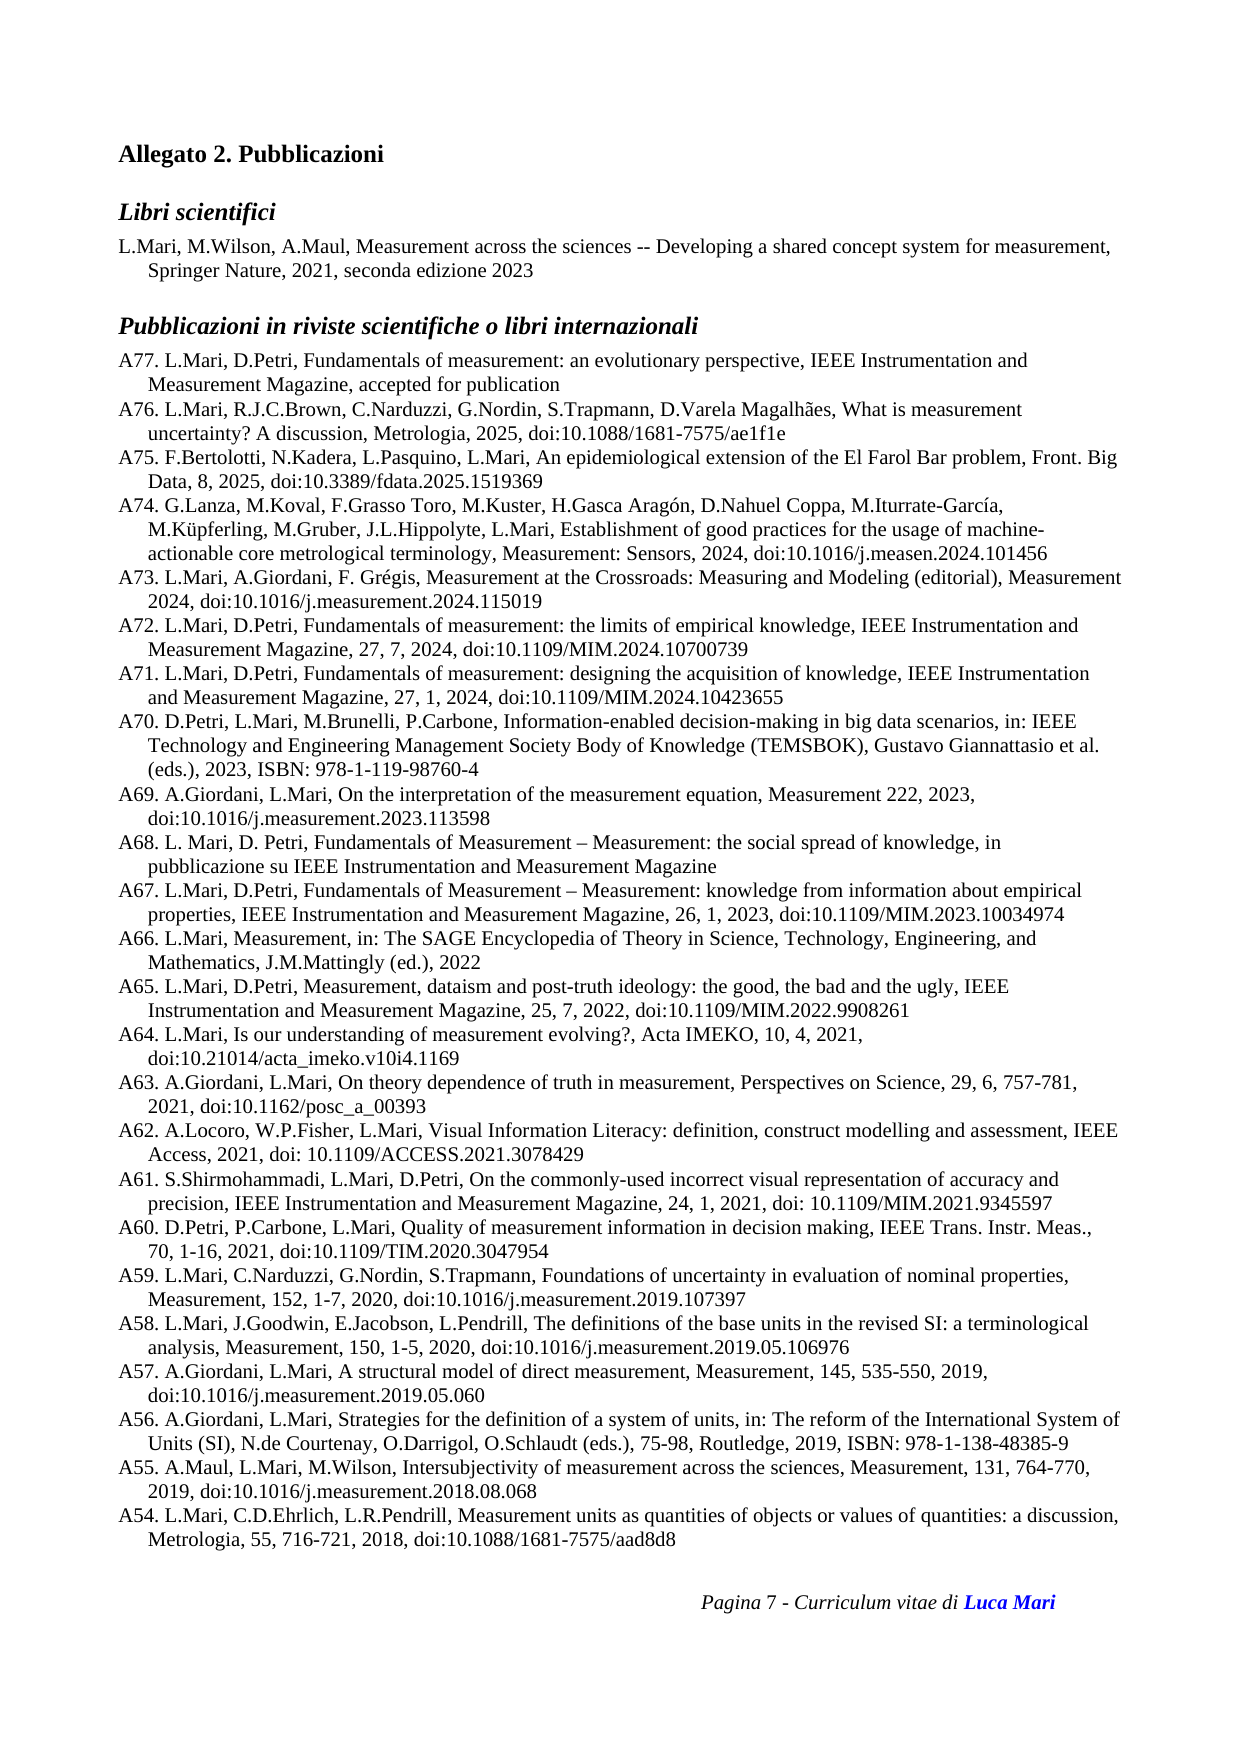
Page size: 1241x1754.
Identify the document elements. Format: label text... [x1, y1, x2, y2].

text A77. L.Mari, D.Petri, Fundamentals of measurement: an evolutionary perspective, IEEE Instrumentation and Measurement Magazine, accepted for publication [118, 348, 1122, 396]
subtitle Libri scientifici [118, 197, 1122, 226]
text L.Mari, M.Wilson, A.Maul, Measurement across the sciences -- Developing a shared concept system for measurement, Springer Nature, 2021, seconda edizione 2023 [118, 234, 1122, 282]
text A59. L.Mari, C.Narduzzi, G.Nordin, S.Trapmann, Foundations of uncertainty in evaluation of nominal properties, Measurement, 152, 1-7, 2020, doi:10.1016/j.measurement.2019.107397 [118, 1263, 1122, 1311]
text A54. L.Mari, C.D.Ehrlich, L.R.Pendrill, Measurement units as quantities of objects or values of quantities: a discussion, Metrologia, 55, 716-721, 2018, doi:10.1088/1681-7575/aad8d8 [118, 1503, 1122, 1551]
text A63. A.Giordani, L.Mari, On theory dependence of truth in measurement, Perspectives on Science, 29, 6, 757-781, 2021, doi:10.1162/posc_a_00393 [118, 1070, 1122, 1118]
text A66. L.Mari, Measurement, in: The SAGE Encyclopedia of Theory in Science, Technology, Engineering, and Mathematics, J.M.Mattingly (ed.), 2022 [118, 926, 1122, 974]
text A76. L.Mari, R.J.C.Brown, C.Narduzzi, G.Nordin, S.Trapmann, D.Varela Magalhães, What is measurement uncertainty? A discussion, Metrologia, 2025, doi:10.1088/1681-7575/ae1f1e [118, 396, 1122, 444]
text A67. L.Mari, D.Petri, Fundamentals of Measurement – Measurement: knowledge from information about empirical properties, IEEE Instrumentation and Measurement Magazine, 26, 1, 2023, doi:10.1109/MIM.2023.10034974 [118, 878, 1122, 926]
text A75. F.Bertolotti, N.Kadera, L.Pasquino, L.Mari, An epidemiological extension of the El Farol Bar problem, Front. Big Data, 8, 2025, doi:10.3389/fdata.2025.1519369 [118, 444, 1122, 493]
text A71. L.Mari, D.Petri, Fundamentals of measurement: designing the acquisition of knowledge, IEEE Instrumentation and Measurement Magazine, 27, 1, 2024, doi:10.1109/MIM.2024.10423655 [118, 661, 1122, 709]
text A74. G.Lanza, M.Koval, F.Grasso Toro, M.Kuster, H.Gasca Aragón, D.Nahuel Coppa, M.Iturrate-García, M.Küpferling, M.Gruber, J.L.Hippolyte, L.Mari, Establishment of good practices for the usage of machine-actionable core metrological terminology, Measurement: Sensors, 2024, doi:10.1016/j.measen.2024.101456 [118, 493, 1122, 565]
text A57. A.Giordani, L.Mari, A structural model of direct measurement, Measurement, 145, 535-550, 2019, doi:10.1016/j.measurement.2019.05.060 [118, 1359, 1122, 1407]
subtitle Pubblicazioni in riviste scientifiche o libri internazionali [118, 311, 1122, 340]
text A72. L.Mari, D.Petri, Fundamentals of measurement: the limits of empirical knowledge, IEEE Instrumentation and Measurement Magazine, 27, 7, 2024, doi:10.1109/MIM.2024.10700739 [118, 613, 1122, 661]
text A61. S.Shirmohammadi, L.Mari, D.Petri, On the commonly-used incorrect visual representation of accuracy and precision, IEEE Instrumentation and Measurement Magazine, 24, 1, 2021, doi: 10.1109/MIM.2021.9345597 [118, 1166, 1122, 1214]
text A64. L.Mari, Is our understanding of measurement evolving?, Acta IMEKO, 10, 4, 2021, doi:10.21014/acta_imeko.v10i4.1169 [118, 1022, 1122, 1070]
text A65. L.Mari, D.Petri, Measurement, dataism and post-truth ideology: the good, the bad and the ugly, IEEE Instrumentation and Measurement Magazine, 25, 7, 2022, doi:10.1109/MIM.2022.9908261 [118, 974, 1122, 1022]
text A62. A.Locoro, W.P.Fisher, L.Mari, Visual Information Literacy: definition, construct modelling and assessment, IEEE Access, 2021, doi: 10.1109/ACCESS.2021.3078429 [118, 1118, 1122, 1166]
text A55. A.Maul, L.Mari, M.Wilson, Intersubjectivity of measurement across the sciences, Measurement, 131, 764-770, 2019, doi:10.1016/j.measurement.2018.08.068 [118, 1455, 1122, 1503]
text A73. L.Mari, A.Giordani, F. Grégis, Measurement at the Crossroads: Measuring and Modeling (editorial), Measurement 2024, doi:10.1016/j.measurement.2024.115019 [118, 565, 1122, 613]
text A60. D.Petri, P.Carbone, L.Mari, Quality of measurement information in decision making, IEEE Trans. Instr. Meas., 70, 1-16, 2021, doi:10.1109/TIM.2020.3047954 [118, 1214, 1122, 1263]
text A68. L. Mari, D. Petri, Fundamentals of Measurement – Measurement: the social spread of knowledge, in pubblicazione su IEEE Instrumentation and Measurement Magazine [118, 829, 1122, 878]
text A58. L.Mari, J.Goodwin, E.Jacobson, L.Pendrill, The definitions of the base units in the revised SI: a terminological analysis, Measurement, 150, 1-5, 2020, doi:10.1016/j.measurement.2019.05.106976 [118, 1311, 1122, 1359]
subtitle Allegato 2. Pubblicazioni [118, 139, 1122, 168]
text A69. A.Giordani, L.Mari, On the interpretation of the measurement equation, Measurement 222, 2023, doi:10.1016/j.measurement.2023.113598 [118, 781, 1122, 829]
text A56. A.Giordani, L.Mari, Strategies for the definition of a system of units, in: The reform of the International System of Units (SI), N.de Courtenay, O.Darrigol, O.Schlaudt (eds.), 75-98, Routledge, 2019, ISBN: 978-1-138-48385-9 [118, 1407, 1122, 1455]
text A70. D.Petri, L.Mari, M.Brunelli, P.Carbone, Information-enabled decision-making in big data scenarios, in: IEEE Technology and Engineering Management Society Body of Knowledge (TEMSBOK), Gustavo Giannattasio et al. (eds.), 2023, ISBN: 978-1-119-98760-4 [118, 709, 1122, 781]
